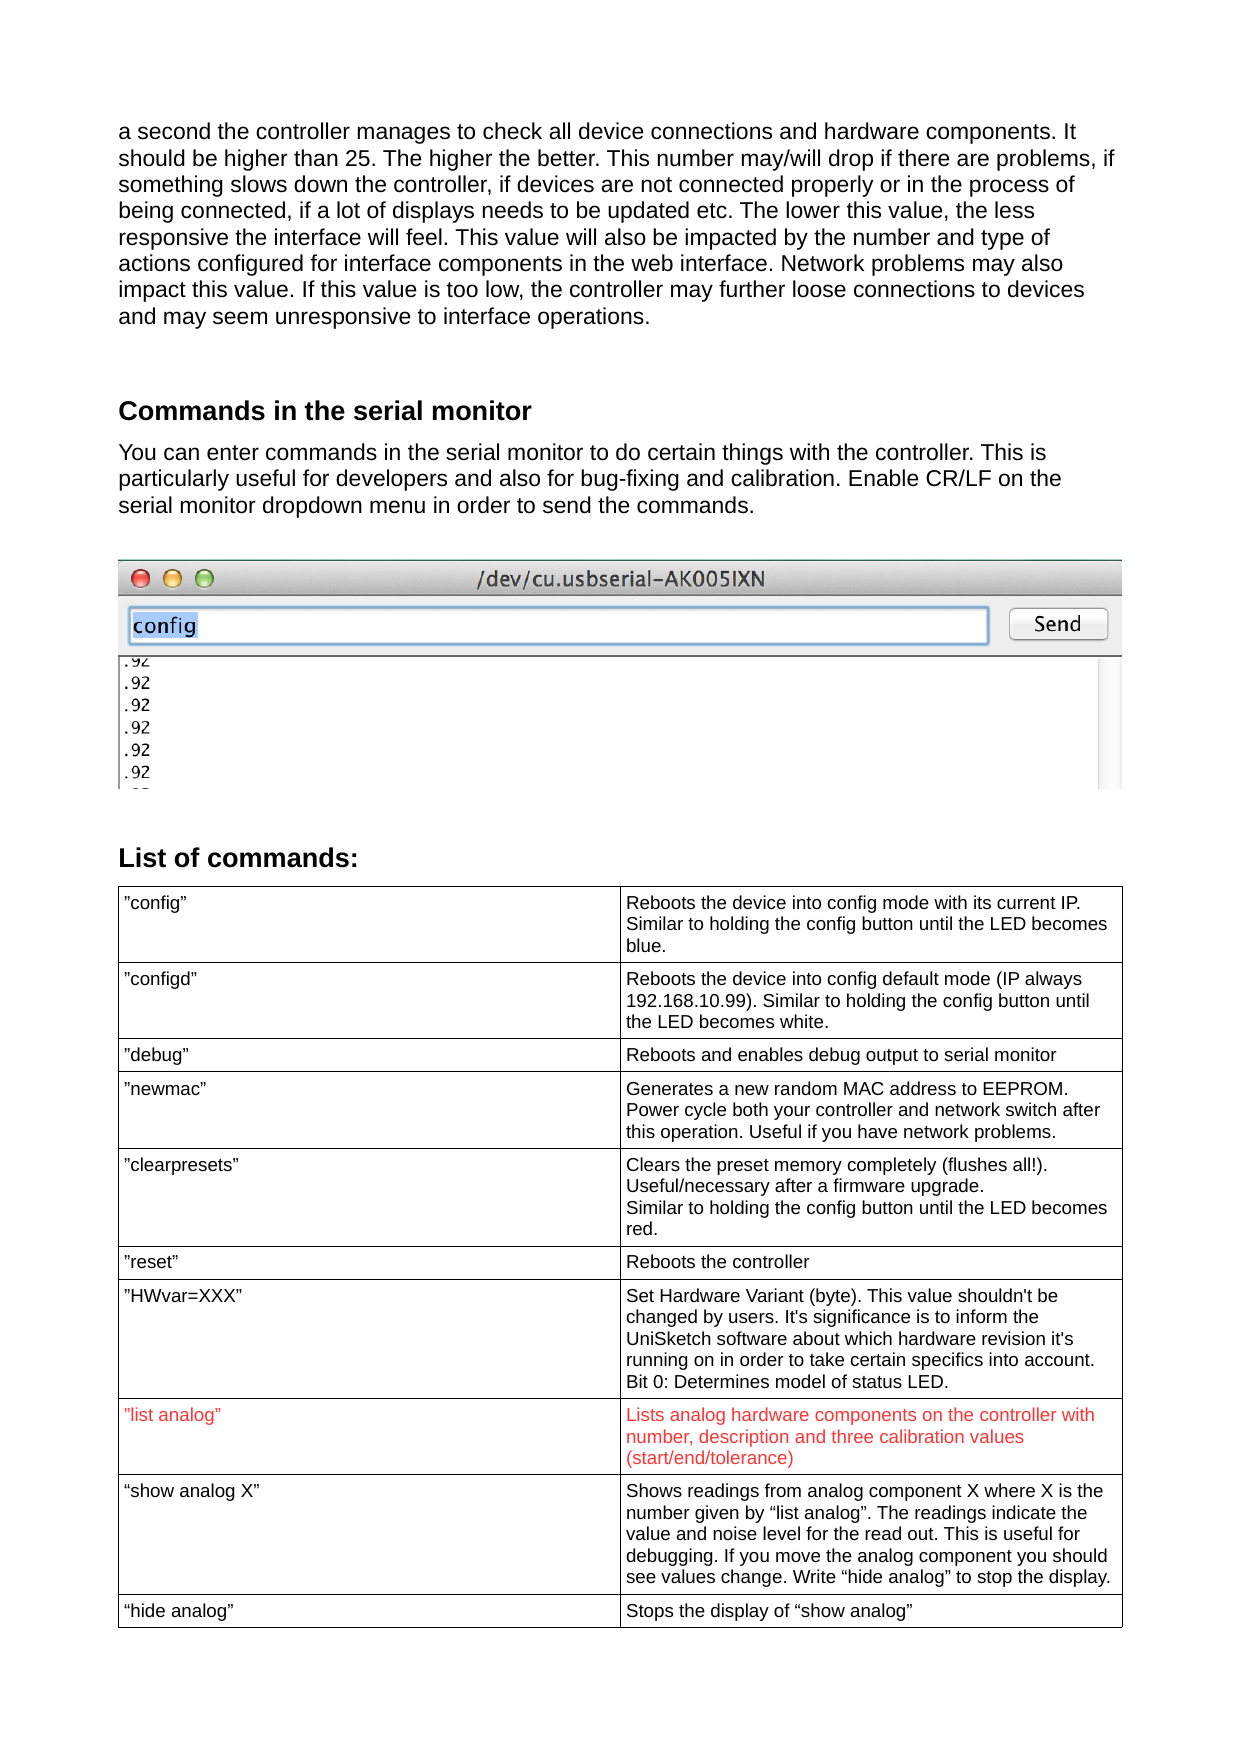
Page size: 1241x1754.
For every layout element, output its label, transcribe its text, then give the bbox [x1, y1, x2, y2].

table_cell ”reset” [119, 1247, 620, 1279]
table_cell Reboots the controller [621, 1247, 1122, 1279]
table_cell Generates a new random MAC address to EEPROM. Power cycle both your controller and network switch after this operation. Useful if you have network problems. [621, 1072, 1122, 1148]
table_cell Shows readings from analog component X where X is the number given by “list analog”. The readings indicate the value and noise level for the read out. This is useful for debugging. If you move the analog component you should see values change. Write “hide analog” to stop the display. [621, 1475, 1122, 1594]
table_cell “show analog X” [119, 1475, 620, 1594]
subtitle List of commands: [118, 842, 1122, 873]
table_cell ”list analog” [119, 1399, 620, 1474]
picture [118, 559, 1123, 789]
subtitle Commands in the serial monitor [118, 395, 1122, 426]
text a second the controller manages to check all device connections and hardware components. It should be higher than 25. The higher the better. This number may/will drop if there are problems, if something slows down the controller, if devices are not connected properly or in the process of being connected, if a lot of displays needs to be updated etc. The lower this value, the less responsive the interface will feel. This value will also be impacted by the number and type of actions configured for interface components in the web interface. Network problems may also impact this value. If this value is too low, the controller may further loose connections to devices and may seem unresponsive to interface operations. [118, 118, 1122, 329]
text You can enter commands in the serial monitor to do certain things with the controller. This is particularly useful for developers and also for bug-fixing and calibration. Enable CR/LF on the serial monitor dropdown menu in order to send the commands. [118, 439, 1122, 518]
table_cell Set Hardware Variant (byte). This value shouldn't be changed by users. It's significance is to inform the UniSketch software about which hardware revision it's running on in order to take certain specifics into account. Bit 0: Determines model of status LED. [621, 1280, 1122, 1398]
table_header Reboots the device into config mode with its current IP. Similar to holding the config button until the LED becomes blue. [621, 887, 1122, 962]
table_cell ”clearpresets” [119, 1149, 620, 1246]
table_cell ”configd” [119, 963, 620, 1038]
table_cell “hide analog” [119, 1595, 620, 1627]
table_cell Stops the display of “show analog” [621, 1595, 1122, 1627]
table_cell Clears the preset memory completely (flushes all!). Useful/necessary after a firmware upgrade. Similar to holding the config button until the LED becomes red. [621, 1149, 1122, 1246]
table_header ”config” [119, 887, 620, 962]
table_cell Lists analog hardware components on the controller with number, description and three calibration values (start/end/tolerance) [621, 1399, 1122, 1474]
table_cell Reboots the device into config default mode (IP always 192.168.10.99). Similar to holding the config button until the LED becomes white. [621, 963, 1122, 1038]
table_cell ”debug” [119, 1039, 620, 1071]
table_cell ”HWvar=XXX” [119, 1280, 620, 1398]
table_cell Reboots and enables debug output to serial monitor [621, 1039, 1122, 1071]
table_cell ”newmac” [119, 1072, 620, 1148]
